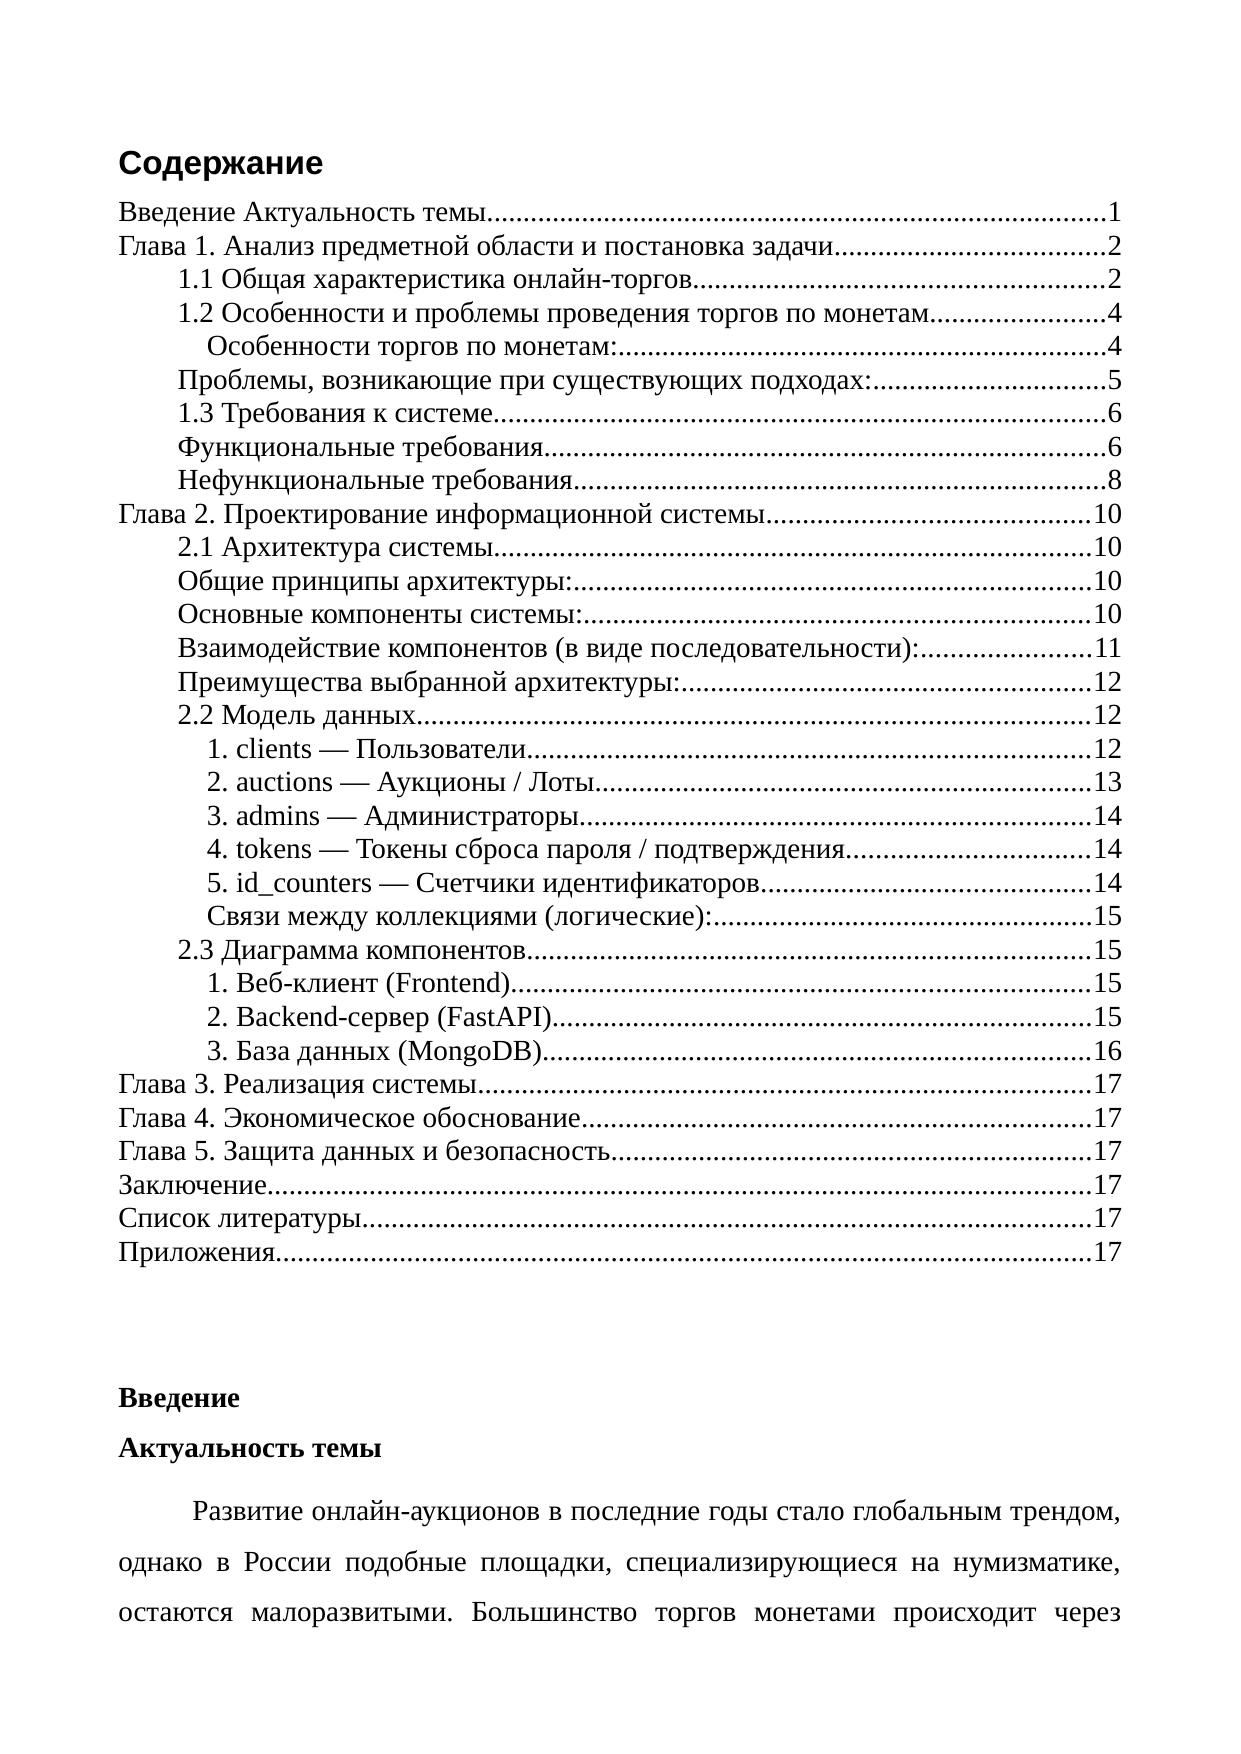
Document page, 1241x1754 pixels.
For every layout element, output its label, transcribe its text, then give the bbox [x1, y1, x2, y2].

text 5. id_counters — Счетчики идентификаторов 14 [207, 865, 1122, 898]
text 1. clients — Пользователи 12 [207, 731, 1122, 764]
text Список литературы 17 [118, 1200, 1122, 1234]
text 3. admins — Администраторы 14 [207, 798, 1122, 831]
text 2. auctions — Аукционы / Лоты 13 [207, 764, 1122, 798]
text 2. Backend-сервер (FastAPI) 15 [207, 999, 1122, 1033]
subtitle Введение Актуальность темы [118, 1380, 1122, 1464]
text Приложения 17 [118, 1234, 1122, 1267]
text 1.1 Общая характеристика онлайн-торгов 2 [177, 261, 1122, 295]
text 2.3 Диаграмма компонентов 15 [177, 932, 1122, 966]
text Связи между коллекциями (логические): 15 [207, 898, 1122, 932]
text Глава 1. Анализ предметной области и постановка задачи 2 [118, 228, 1122, 261]
text Заключение 17 [118, 1167, 1122, 1200]
text Функциональные требования 6 [177, 429, 1122, 462]
text Общие принципы архитектуры: 10 [177, 563, 1122, 597]
text Развитие онлайн-аукционов в последние годы стало глобальным трендом, однако в России подобные площадки, специализирующиеся на нумизматике, остаются малоразвитыми. Большинство торгов монетами происходит через [118, 1493, 1122, 1627]
text Преимущества выбранной архитектуры: 12 [177, 664, 1122, 697]
subtitle Содержание [118, 143, 1122, 182]
text 2.1 Архитектура системы 10 [177, 529, 1122, 563]
text 4. tokens — Токены сброса пароля / подтверждения 14 [207, 831, 1122, 865]
text 1. Веб-клиент (Frontend) 15 [207, 966, 1122, 999]
text Глава 5. Защита данных и безопасность 17 [118, 1133, 1122, 1167]
text Взаимодействие компонентов (в виде последовательности): 11 [177, 630, 1122, 664]
text Особенности торгов по монетам: 4 [207, 328, 1122, 362]
text 2.2 Модель данных 12 [177, 697, 1122, 731]
text Основные компоненты системы: 10 [177, 597, 1122, 630]
text Глава 3. Реализация системы 17 [118, 1066, 1122, 1100]
text 1.3 Требования к системе 6 [177, 395, 1122, 429]
text 3. База данных (MongoDB) 16 [207, 1033, 1122, 1066]
text Нефункциональные требования 8 [177, 462, 1122, 496]
text Глава 2. Проектирование информационной системы 10 [118, 496, 1122, 529]
text Проблемы, возникающие при существующих подходах: 5 [177, 362, 1122, 395]
text Глава 4. Экономическое обоснование 17 [118, 1100, 1122, 1133]
text 1.2 Особенности и проблемы проведения торгов по монетам 4 [177, 295, 1122, 328]
text Введение Актуальность темы 1 [118, 194, 1122, 228]
